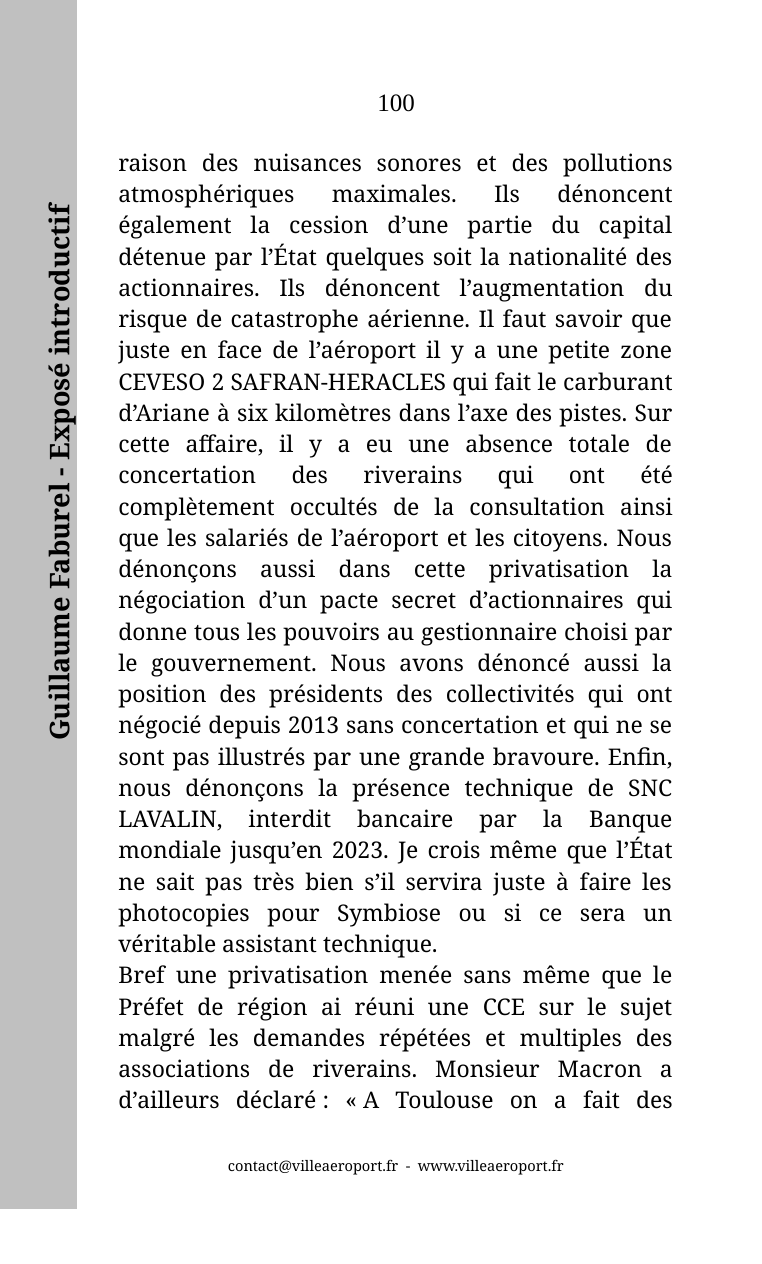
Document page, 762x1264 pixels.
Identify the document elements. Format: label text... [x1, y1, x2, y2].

text Guillaume Faburel - Exposé introductif [0, 187, 77, 741]
text raison des nuisances sonores et des pollutions atmosphériques maximales. Ils dénoncent également la cession d’une partie du capital détenue par l’État quelques soit la nationalité des actionnaires. Ils dénoncent l’augmentation du risque de catastrophe aérienne. Il faut savoir que juste en face de l’aéroport il y a une petite zone CEVESO 2 SAFRAN-HERACLES qui fait le carburant d’Ariane à six kilomètres dans l’axe des pistes. Sur cette affaire, il y a eu une absence totale de concertation des riverains qui ont été complètement occultés de la consultation ainsi que les salariés de l’aéroport et les citoyens. Nous dénonçons aussi dans cette privatisation la négociation d’un pacte secret d’actionnaires qui donne tous les pouvoirs au gestionnaire choisi par le gouvernement. Nous avons dénoncé aussi la position des présidents des collectivités qui ont négocié depuis 2013 sans concertation et qui ne se sont pas illustrés par une grande bravoure. Enfin, nous dénonçons la présence technique de SNC LAVALIN, interdit bancaire par la Banque mondiale jusqu’en 2023. Je crois même que l’État ne sait pas très bien s’il servira juste à faire les photocopies pour Symbiose ou si ce sera un véritable assistant technique. [118, 147, 673, 959]
text Bref une privatisation menée sans même que le Préfet de région ai réuni une CCE sur le sujet malgré les demandes répétées et multiples des associations de riverains. Monsieur Macron a d’ailleurs déclaré : « A Toulouse on a fait des [118, 959, 673, 1116]
